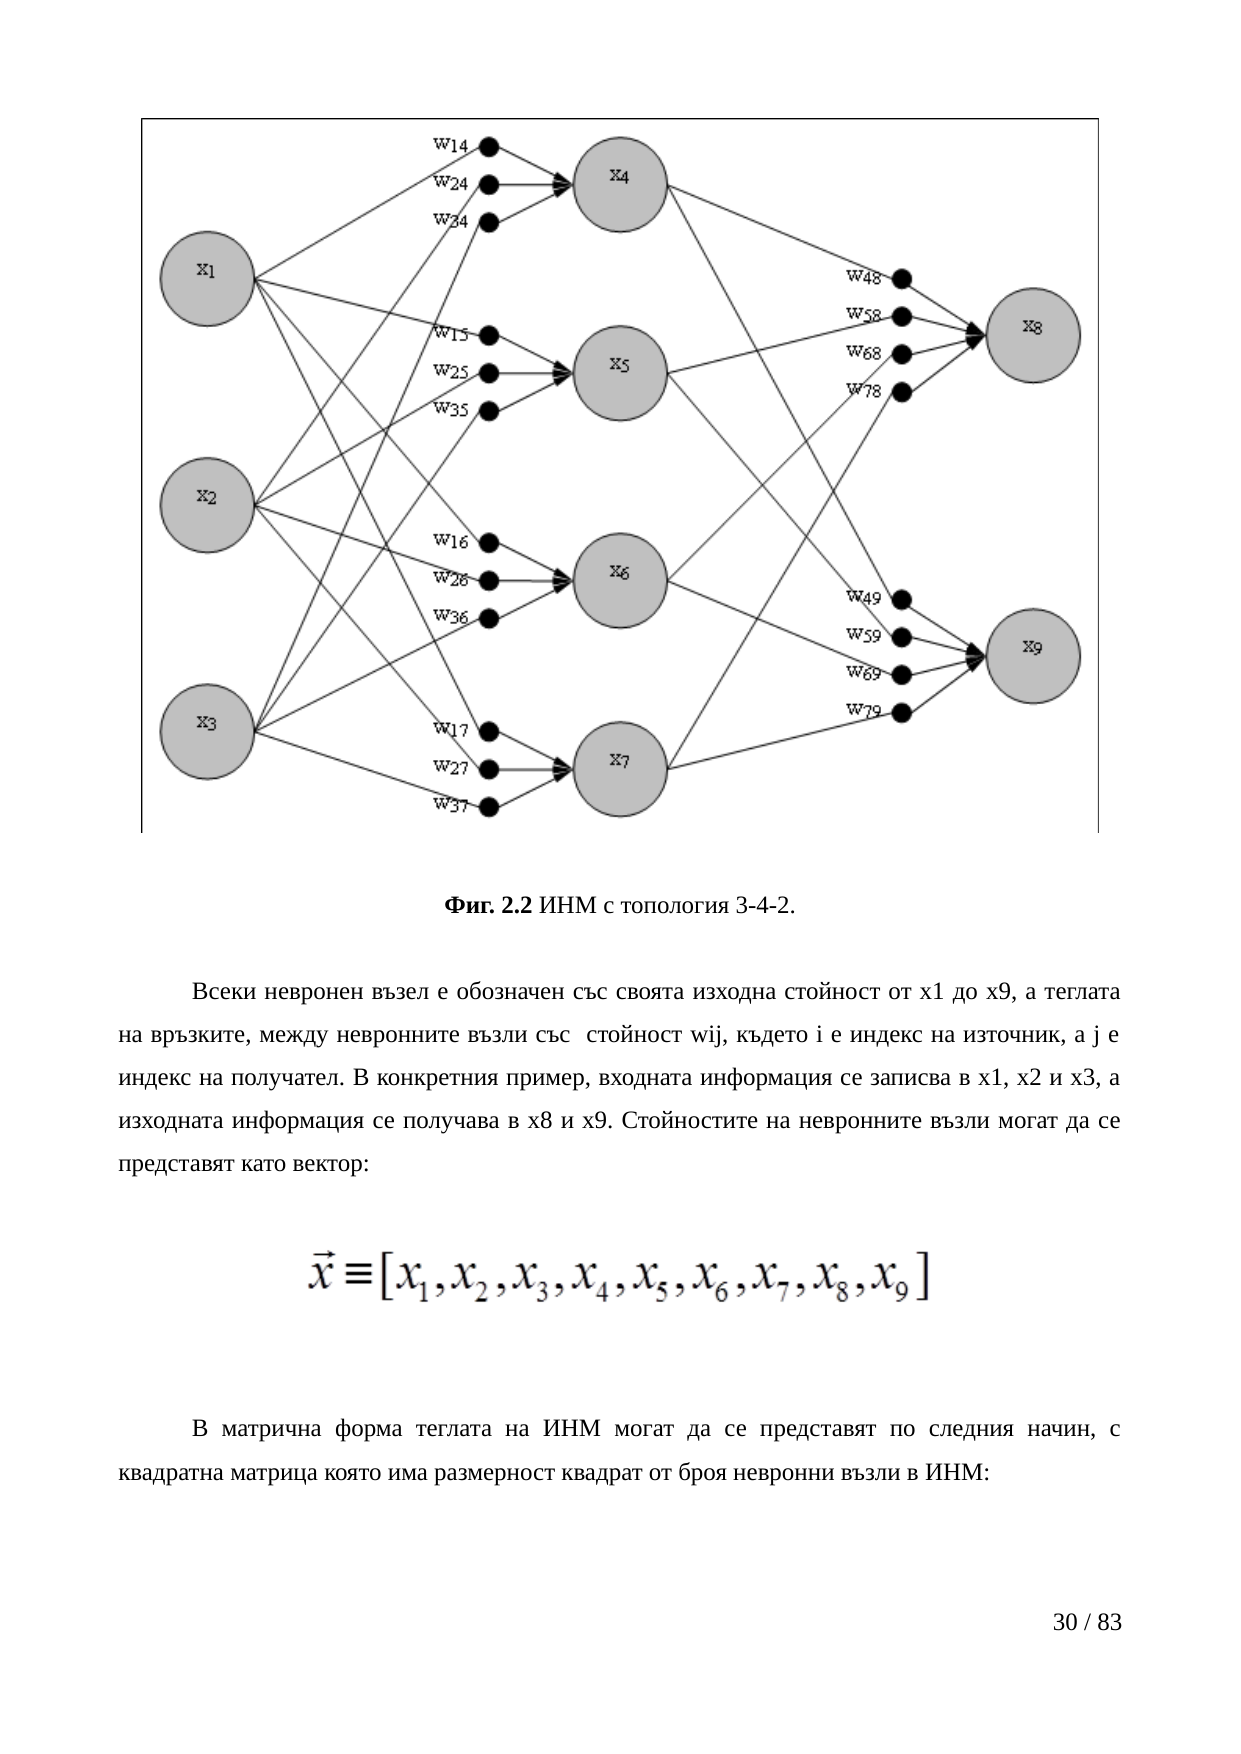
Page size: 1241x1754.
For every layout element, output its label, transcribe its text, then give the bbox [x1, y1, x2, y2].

text Всеки невронен възел е обозначен със своята изходна стойност от x1 до x9, а теглата на връзките, между невронните възли със стойност wij, където i е индекс на източник, а j е индекс на получател. В конкретния пример, входната информация се записва в x1, x2 и x3, а изходната информация се получава в x8 и x9. Стойностите на невронните възли могат да се представят като вектор: [118, 976, 1122, 1177]
text В матрична форма теглата на ИНМ могат да се представят по следния начин, с квадратна матрица която има размерност квадрат от броя невронни възли в ИНМ: [118, 1413, 1122, 1485]
text Фиг. 2.2 ИНМ с топология 3-4-2. [118, 890, 1122, 918]
